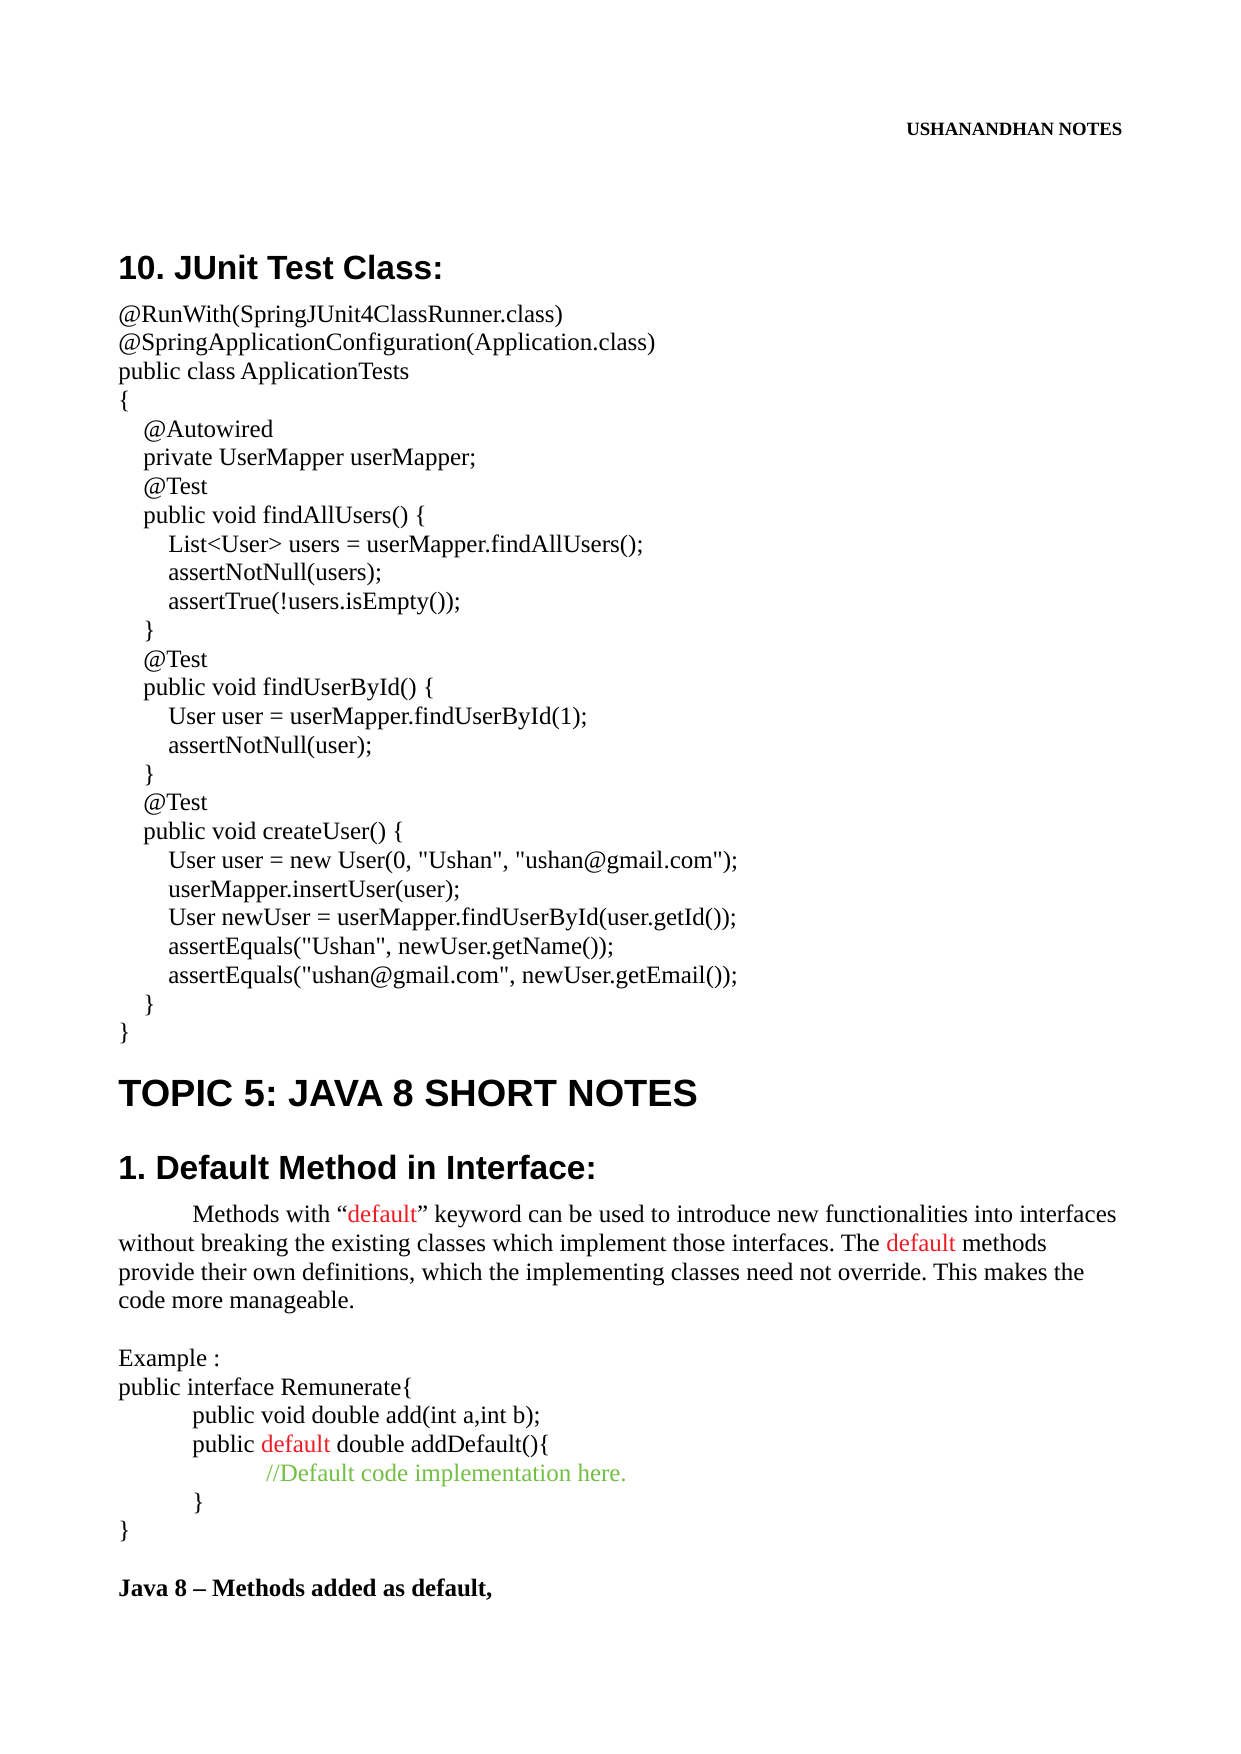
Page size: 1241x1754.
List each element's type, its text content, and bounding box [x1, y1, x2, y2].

text } [118, 989, 1122, 1017]
text public class ApplicationTests [118, 356, 1122, 385]
text assertNotNull(users); [118, 557, 1122, 586]
text } [118, 615, 1122, 644]
text public interface Remunerate{ [118, 1372, 1122, 1401]
subtitle 1. Default Method in Interface: [118, 1148, 1122, 1187]
text } [118, 1017, 1122, 1046]
text public default double addDefault(){ [118, 1429, 1122, 1458]
text @Test [118, 644, 1122, 672]
text assertTrue(!users.isEmpty()); [118, 586, 1122, 615]
text { [118, 385, 1122, 414]
text List<User> users = userMapper.findAllUsers(); [118, 529, 1122, 557]
text } [118, 759, 1122, 787]
text @RunWith(SpringJUnit4ClassRunner.class) [118, 299, 1122, 327]
text Example : [118, 1343, 1122, 1372]
text assertEquals("Ushan", newUser.getName()); [118, 931, 1122, 960]
subtitle 10. JUnit Test Class: [118, 247, 1122, 286]
text public void findUserById() { [118, 672, 1122, 701]
text public void findAllUsers() { [118, 500, 1122, 529]
text userMapper.insertUser(user); [118, 874, 1122, 902]
text //Default code implementation here. [118, 1458, 1122, 1487]
text User user = new User(0, "Ushan", "ushan@gmail.com"); [118, 845, 1122, 874]
text Methods with “default” keyword can be used to introduce new functionalities into interfaces without breaking the existing classes which implement those interfaces. The default methods provide their own definitions, which the implementing classes need not override. This makes the code more manageable. [118, 1199, 1122, 1314]
text @Test [118, 471, 1122, 500]
subtitle TOPIC 5: JAVA 8 SHORT NOTES [118, 1071, 1122, 1115]
text @Test [118, 787, 1122, 816]
text User user = userMapper.findUserById(1); [118, 701, 1122, 730]
text Java 8 – Methods added as default, [118, 1573, 1122, 1602]
text assertEquals("ushan@gmail.com", newUser.getEmail()); [118, 960, 1122, 989]
text public void double add(int a,int b); [118, 1401, 1122, 1429]
text public void createUser() { [118, 816, 1122, 845]
text @SpringApplicationConfiguration(Application.class) [118, 327, 1122, 356]
text } [118, 1487, 1122, 1516]
text @Autowired [118, 414, 1122, 442]
text assertNotNull(user); [118, 730, 1122, 759]
text User newUser = userMapper.findUserById(user.getId()); [118, 902, 1122, 931]
text private UserMapper userMapper; [118, 442, 1122, 471]
text } [118, 1516, 1122, 1544]
